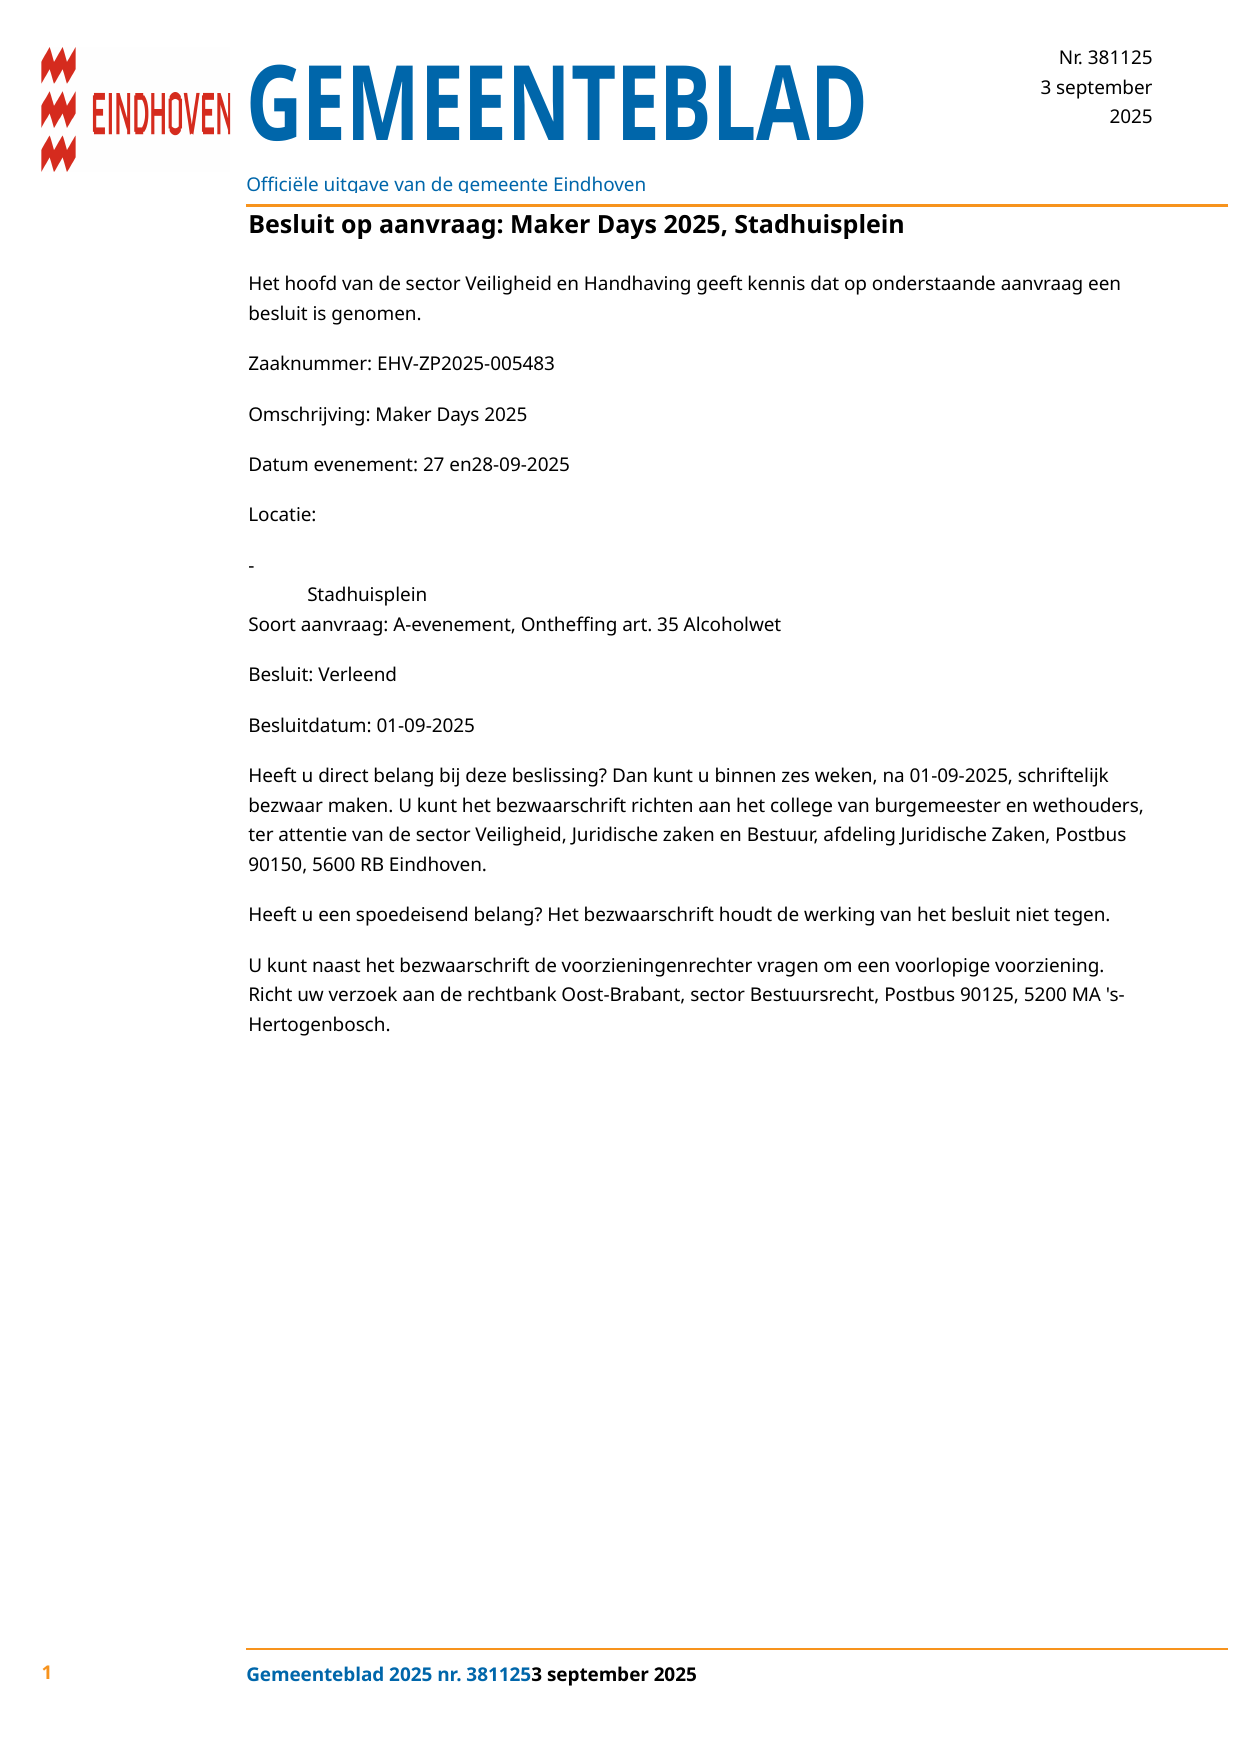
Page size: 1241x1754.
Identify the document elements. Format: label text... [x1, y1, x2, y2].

text U kunt naast het bezwaarschrift de voorzieningenrechter vragen om een voorlopige voorziening. Richt uw verzoek aan de rechtbank Oost-Brabant, sector Bestuursrecht, Postbus 90125, 5200 MA 's-Hertogenbosch. [248, 952, 1152, 1037]
text Soort aanvraag: A-evenement, Ontheffing art. 35 Alcoholwet [248, 611, 1152, 637]
text Datum evenement: 27 en28-09-2025 [248, 451, 1152, 477]
text Het hoofd van de sector Veiligheid en Handhaving geeft kennis dat op onderstaande aanvraag een besluit is genomen. [248, 270, 1152, 326]
text Heeft u een spoedeisend belang? Het bezwaarschrift houdt de werking van het besluit niet tegen. [248, 902, 1152, 927]
text Besluitdatum: 01-09-2025 [248, 712, 1152, 738]
text Besluit op aanvraag: Maker Days 2025, Stadhuisplein [248, 207, 1152, 241]
picture [41, 47, 231, 172]
text Zaaknummer: EHV-ZP2025-005483 [248, 350, 1152, 376]
text Omschrijving: Maker Days 2025 [248, 401, 1152, 426]
text Heeft u direct belang bij deze beslissing? Dan kunt u binnen zes weken, na 01-09-2025, schriftelijk bezwaar maken. U kunt het bezwaarschrift richten aan het college van burgemeester en wethouders, ter attentie van de sector Veiligheid, Juridische zaken en Bestuur, afdeling Juridische Zaken, Postbus 90150, 5600 RB Eindhoven. [248, 762, 1152, 877]
text Locatie: [248, 502, 1152, 527]
list Stadhuisplein [248, 582, 1152, 607]
text Besluit: Verleend [248, 662, 1152, 687]
